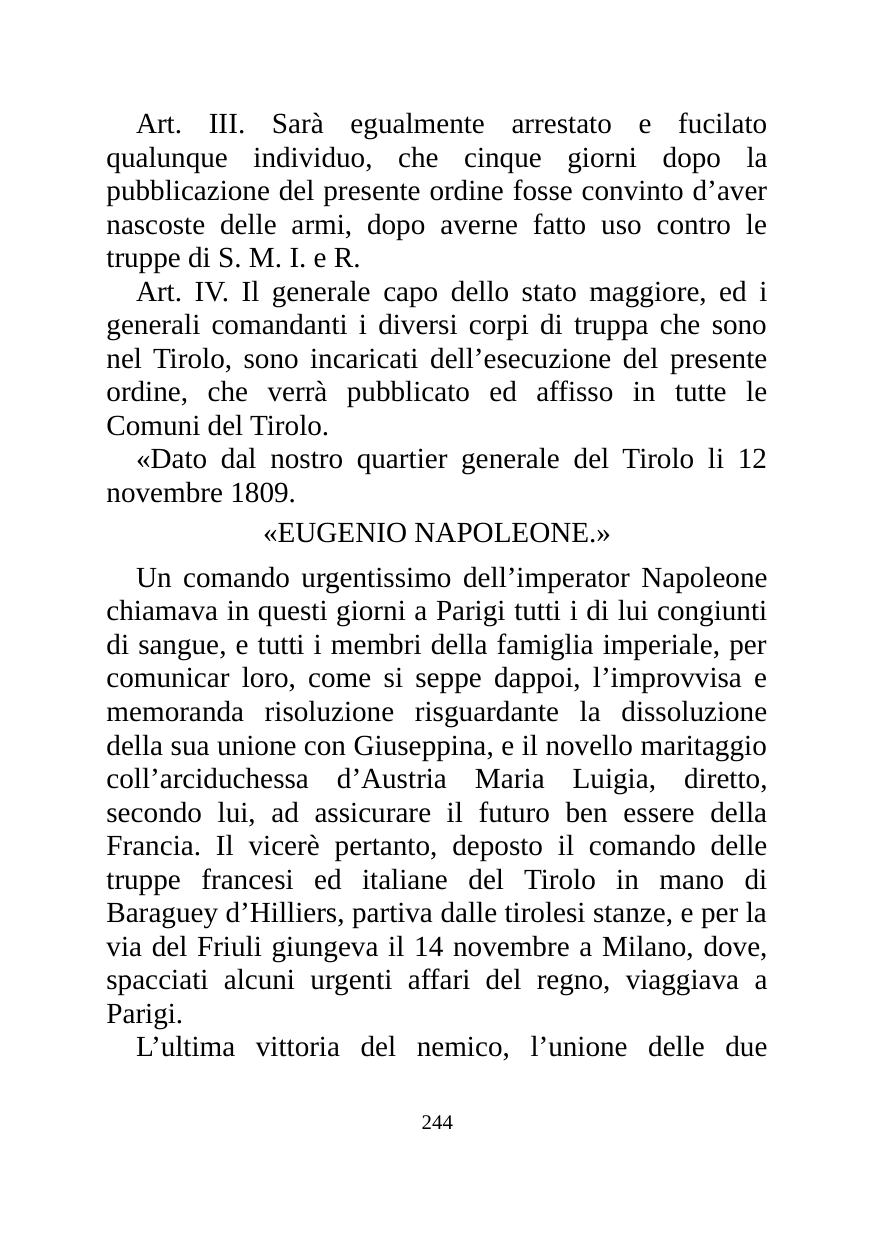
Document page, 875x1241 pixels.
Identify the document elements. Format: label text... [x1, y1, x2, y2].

text L’ultima vittoria del nemico, l’unione delle due [106, 1029, 768, 1063]
text Un comando urgentissimo dell’imperator Napoleone chiamava in questi giorni a Parigi tutti i di lui congiunti di sangue, e tutti i membri della famiglia imperiale, per comunicar loro, come si seppe dappoi, l’improvvisa e memoranda risoluzione risguardante la dissoluzione della sua unione con Giuseppina, e il novello maritaggio coll’arciduchessa d’Austria Maria Luigia, diretto, secondo lui, ad assicurare il futuro ben essere della Francia. Il vicerè pertanto, deposto il comando delle truppe francesi ed italiane del Tirolo in mano di Baraguey d’Hilliers, partiva dalle tirolesi stanze, e per la via del Friuli giungeva il 14 novembre a Milano, dove, spacciati alcuni urgenti affari del regno, viaggiava a Parigi. [106, 560, 768, 1029]
text «Dato dal nostro quartier generale del Tirolo li 12 novembre 1809. [106, 442, 768, 509]
text Art. III. Sarà egualmente arrestato e fucilato qualunque individuo, che cinque giorni dopo la pubblicazione del presente ordine fosse convinto d’aver nascoste delle armi, dopo averne fatto uso contro le truppe di S. M. I. e R. [106, 106, 768, 274]
text Art. IV. Il generale capo dello stato maggiore, ed i generali comandanti i diversi corpi di truppa che sono nel Tirolo, sono incaricati dell’esecuzione del presente ordine, che verrà pubblicato ed affisso in tutte le Comuni del Tirolo. [106, 274, 768, 442]
text «EUGENIO NAPOLEONE.» [106, 515, 768, 548]
